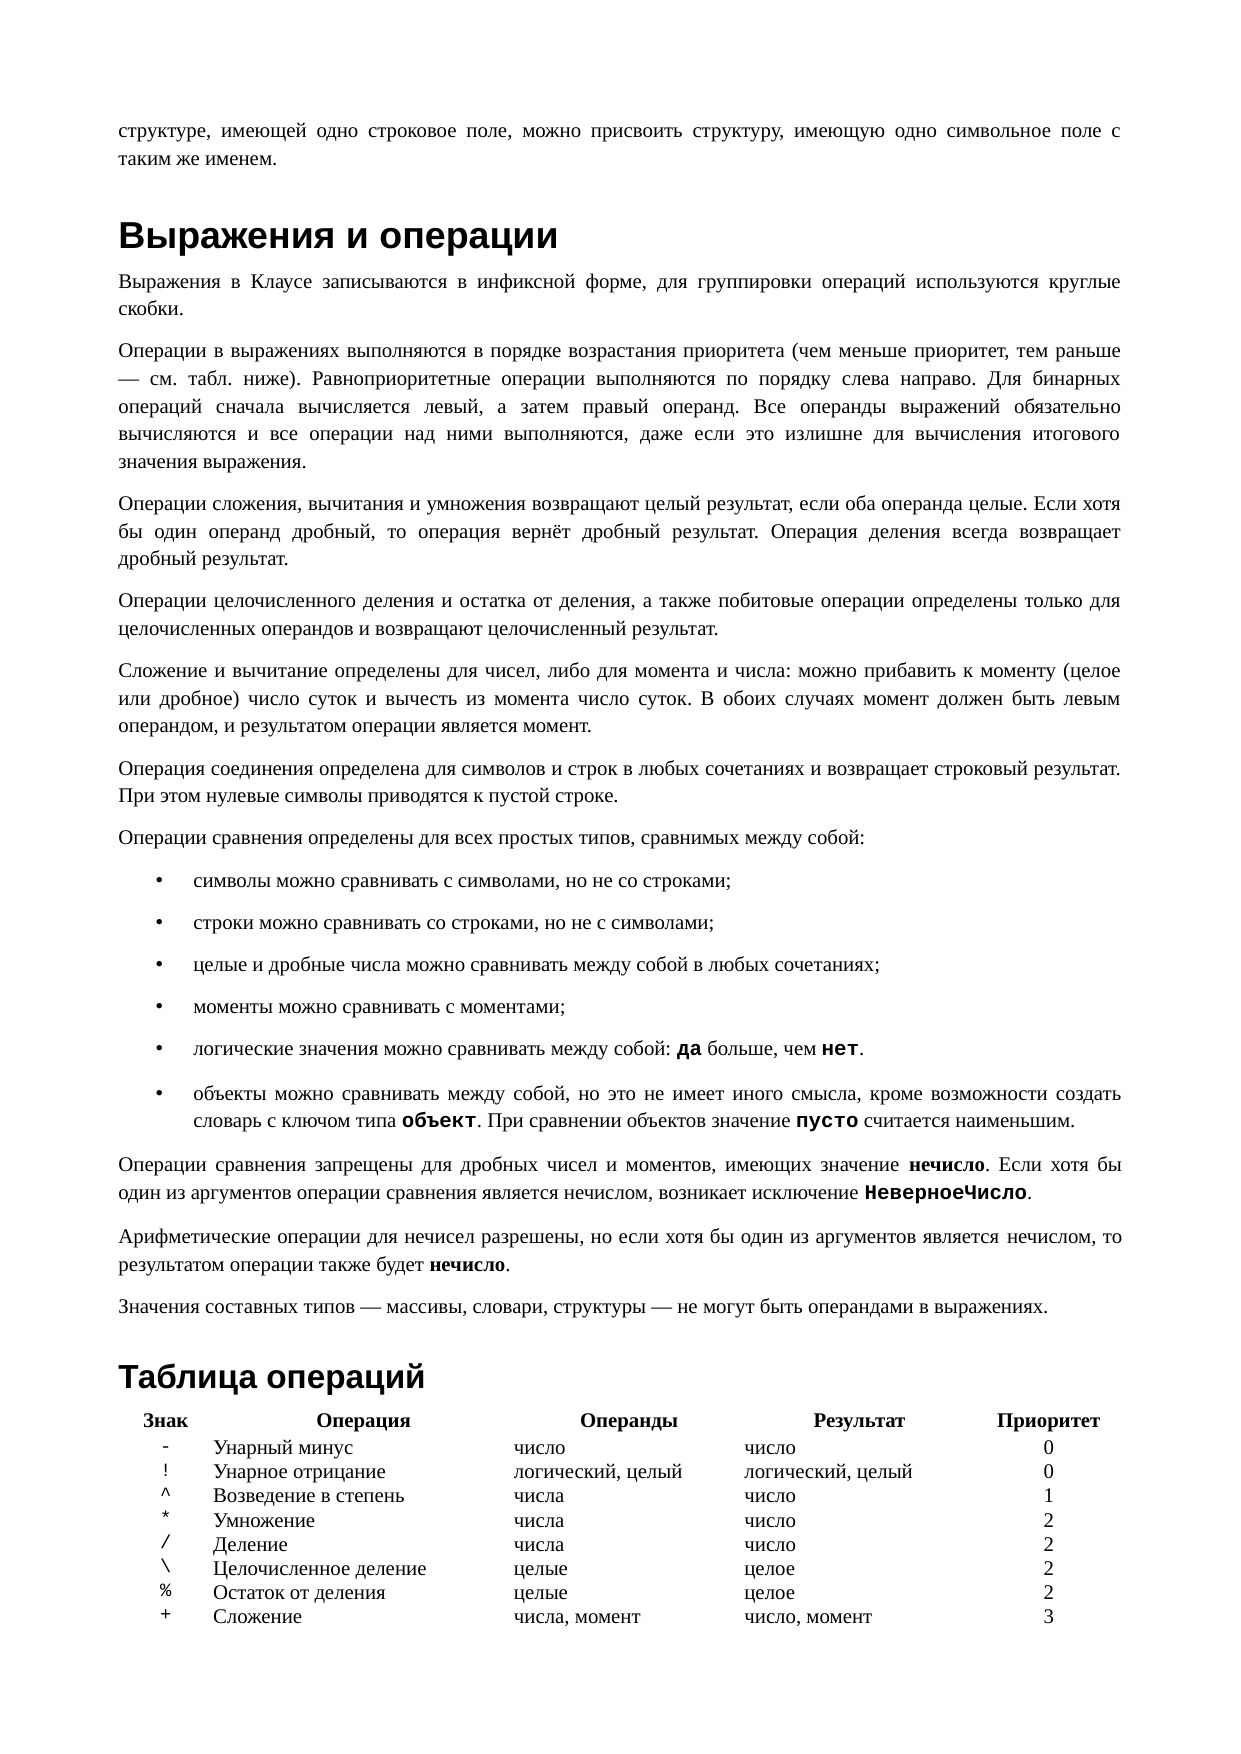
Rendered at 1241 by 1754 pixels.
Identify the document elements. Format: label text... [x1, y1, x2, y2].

table_cell - [118, 1435, 213, 1459]
table_cell число [744, 1532, 974, 1556]
text Операция соединения определена для символов и строк в любых сочетаниях и возвращает строковый результат. При этом нулевые символы приводятся к пустой строке. [118, 756, 1122, 807]
list целые и дробные числа можно сравнивать между собой в любых сочетаниях; [156, 952, 1122, 976]
table_cell 2 [975, 1508, 1122, 1532]
table_cell Унарное отрицание [213, 1459, 514, 1483]
table_cell 0 [975, 1435, 1122, 1459]
table_cell 1 [975, 1484, 1122, 1507]
text Операции в выражениях выполняются в порядке возрастания приоритета (чем меньше приоритет, тем раньше — см. табл. ниже). Равноприоритетные операции выполняются по порядку слева направо. Для бинарных операций сначала вычисляется левый, а затем правый операнд. Все операнды выражений обязательно вычисляются и все операции над ними выполняются, даже если это излишне для вычисления итогового значения выражения. [118, 338, 1122, 473]
table_cell ! [118, 1459, 213, 1483]
table_cell 2 [975, 1556, 1122, 1580]
text Операции сложения, вычитания и умножения возвращают целый результат, если оба операнда целые. Если хотя бы один операнд дробный, то операция вернёт дробный результат. Операция деления всегда возвращает дробный результат. [118, 491, 1122, 570]
table_cell Деление [213, 1532, 514, 1556]
table_cell Целочисленное деление [213, 1556, 514, 1580]
table_cell число [514, 1435, 744, 1459]
table_cell число, момент [744, 1604, 974, 1628]
text Операции сравнения запрещены для дробных чисел и моментов, имеющих значение нечисло. Если хотя бы один из аргументов операции сравнения является нечислом, возникает исключение НеверноеЧисло. [118, 1152, 1122, 1206]
table_cell числа [514, 1508, 744, 1532]
table_cell % [118, 1580, 213, 1604]
text Операции сравнения определены для всех простых типов, сравнимых между собой: [118, 825, 1122, 849]
table_cell * [118, 1508, 213, 1532]
table_cell 3 [975, 1604, 1122, 1628]
list символы можно сравнивать с символами, но не со строками; [156, 867, 1122, 892]
table_cell число [744, 1508, 974, 1532]
table_cell числа [514, 1484, 744, 1507]
table_cell логический, целый [514, 1459, 744, 1483]
table_cell логический, целый [744, 1459, 974, 1483]
subtitle Выражения и операции [118, 213, 1122, 256]
table_header Знак [118, 1408, 213, 1435]
table_cell числа, момент [514, 1604, 744, 1628]
list логические значения можно сравнивать между собой: да больше, чем нет. [156, 1036, 1122, 1062]
table_cell \ [118, 1556, 213, 1580]
table_cell целые [514, 1580, 744, 1604]
table_cell числа [514, 1532, 744, 1556]
text структуре, имеющей одно строковое поле, можно присвоить структуру, имеющую одно символьное поле с таким же именем. [118, 118, 1122, 170]
text Операции целочисленного деления и остатка от деления, а также побитовые операции определены только для целочисленных операндов и возвращают целочисленный результат. [118, 588, 1122, 640]
table_cell ^ [118, 1484, 213, 1507]
text Сложение и вычитание определены для чисел, либо для момента и числа: можно прибавить к моменту (целое или дробное) число суток и вычесть из момента число суток. В обоих случаях момент должен быть левым операндом, и результатом операции является момент. [118, 658, 1122, 737]
table_cell число [744, 1484, 974, 1507]
table_cell целое [744, 1556, 974, 1580]
table_cell Умножение [213, 1508, 514, 1532]
table_cell Сложение [213, 1604, 514, 1628]
table_cell Остаток от деления [213, 1580, 514, 1604]
table_header Операция [213, 1408, 514, 1435]
text Арифметические операции для нечисел разрешены, но если хотя бы один из аргументов является нечислом, то результатом операции также будет нечисло. [118, 1224, 1122, 1276]
table_header Приоритет [975, 1408, 1122, 1435]
table_cell целое [744, 1580, 974, 1604]
table_cell число [744, 1435, 974, 1459]
subtitle Таблица операций [118, 1357, 1122, 1395]
text Выражения в Клаусе записываются в инфиксной форме, для группировки операций используются круглые скобки. [118, 268, 1122, 320]
table_cell / [118, 1532, 213, 1556]
table_cell 2 [975, 1532, 1122, 1556]
table_cell Возведение в степень [213, 1484, 514, 1507]
table_cell Унарный минус [213, 1435, 514, 1459]
list моменты можно сравнивать с моментами; [156, 994, 1122, 1018]
table_cell целые [514, 1556, 744, 1580]
table_cell 0 [975, 1459, 1122, 1483]
table_cell + [118, 1604, 213, 1628]
list объекты можно сравнивать между собой, но это не имеет иного смысла, кроме возможности создать словарь с ключом типа объект. При сравнении объектов значение пусто считается наименьшим. [156, 1080, 1122, 1134]
table_header Операнды [514, 1408, 744, 1435]
text Значения составных типов — массивы, словари, структуры — не могут быть операндами в выражениях. [118, 1294, 1122, 1318]
table_header Результат [744, 1408, 974, 1435]
table_cell 2 [975, 1580, 1122, 1604]
list строки можно сравнивать со строками, но не с символами; [156, 910, 1122, 934]
